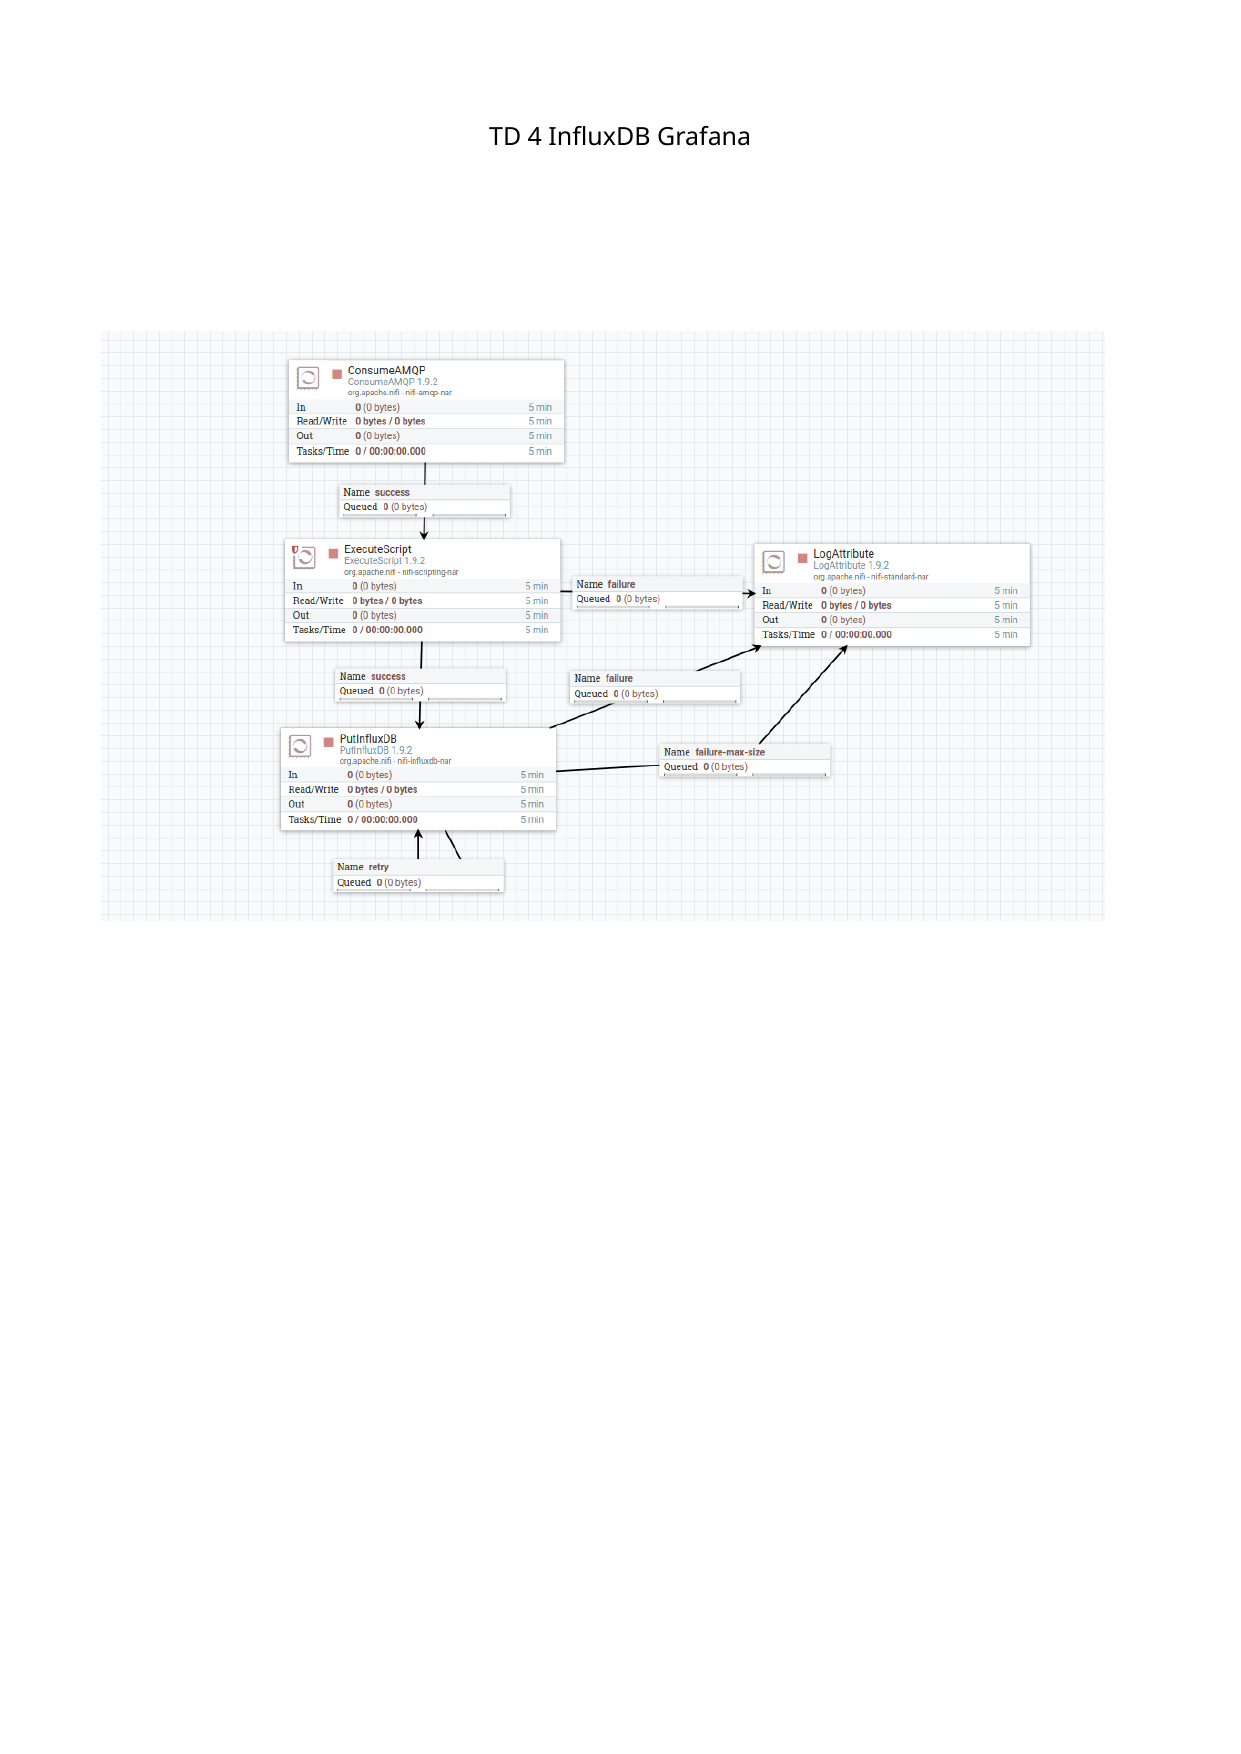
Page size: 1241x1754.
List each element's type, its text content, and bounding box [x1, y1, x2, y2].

text TD 4 InfluxDB Grafana [118, 118, 1122, 152]
picture [101, 331, 1105, 921]
